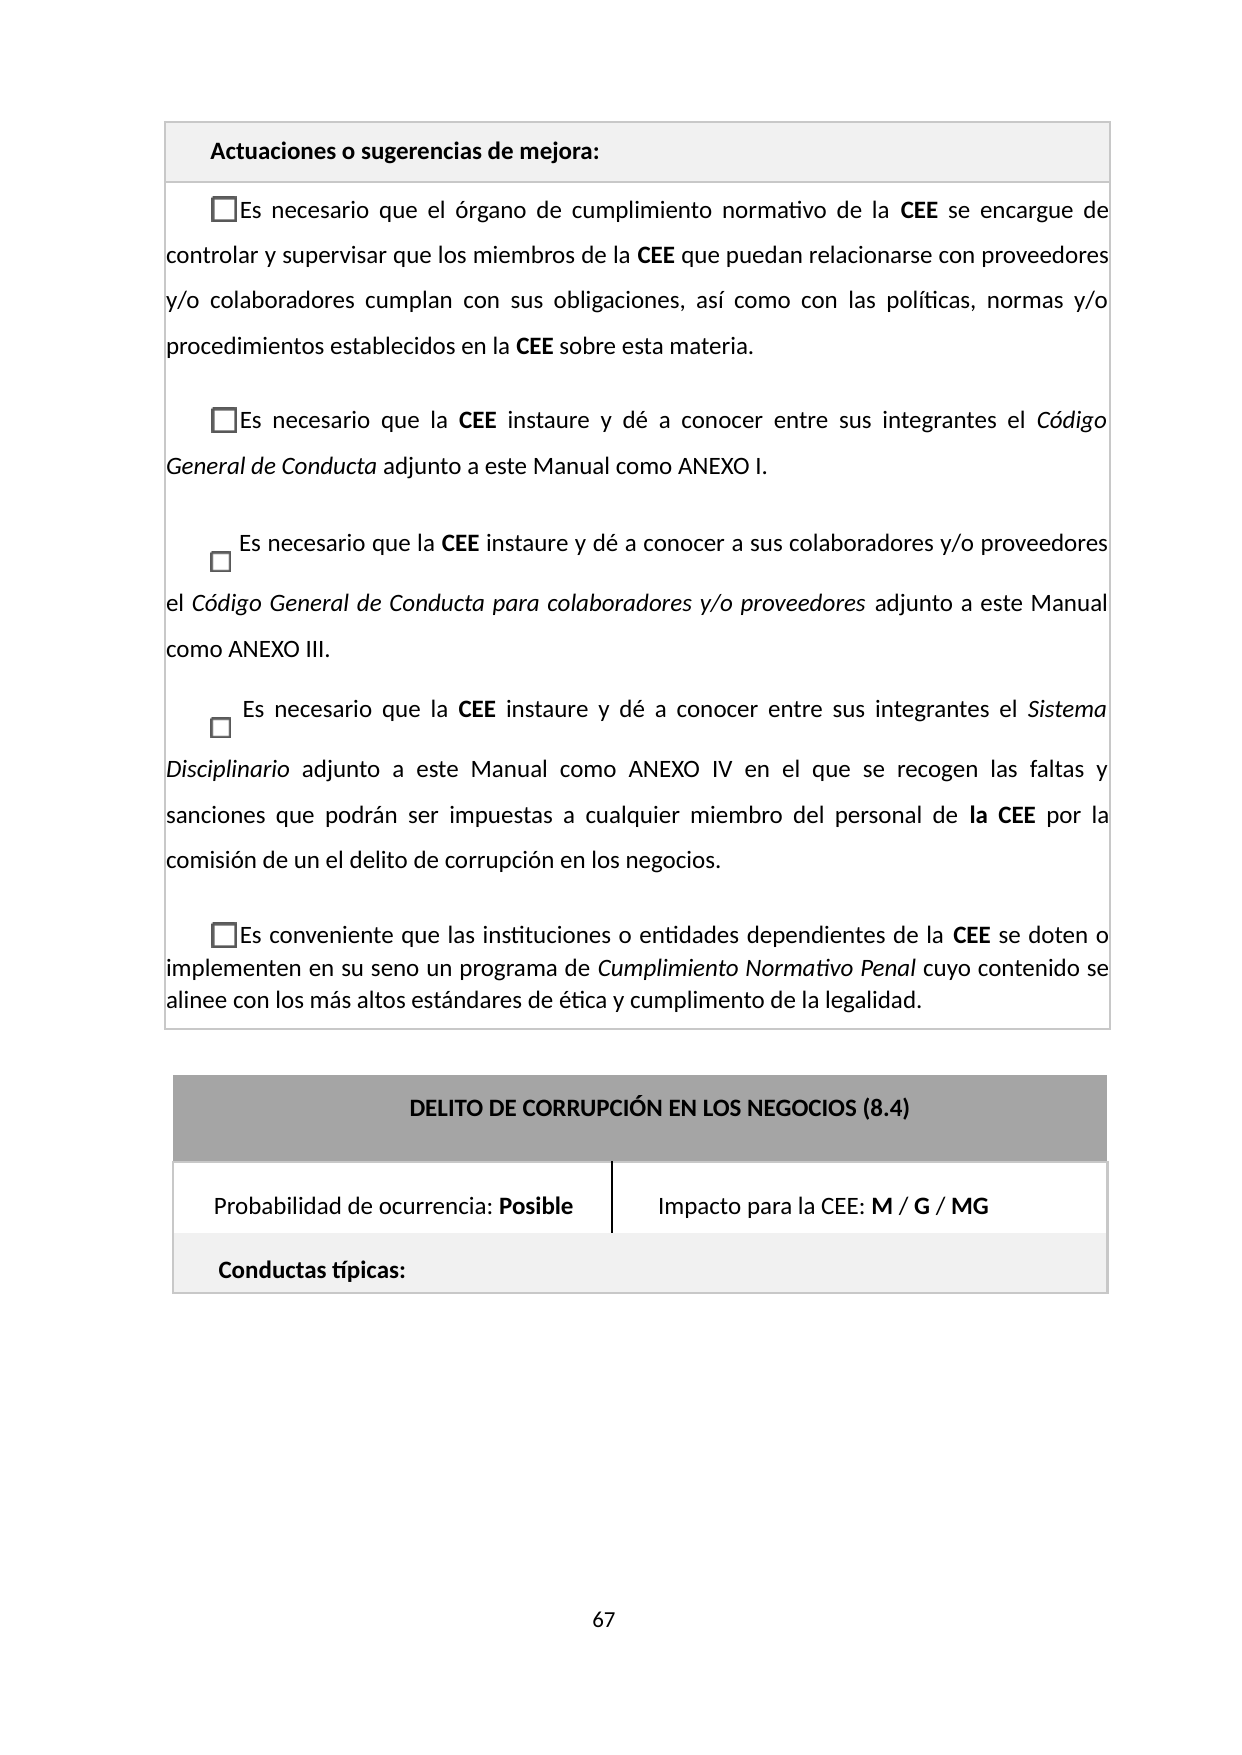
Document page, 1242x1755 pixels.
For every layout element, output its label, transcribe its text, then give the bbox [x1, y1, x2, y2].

table_cell Impacto para la CEE: M / G / MG [613, 1163, 1106, 1233]
table_cell Es necesario que el órgano de cumplimiento normativo de la CEE se encargue de controlar y supervisar que los miembros de la CEE que puedan relacionarse con proveedores y/o colaboradores cumplan con sus obligaciones, así como con las políticas, normas y/o procedimientos establecidos en la CEE sobre esta materia. Es necesario que la CEE instaure y dé a conocer entre sus integrantes el Código General de Conducta adjunto a este Manual como ANEXO I. Es necesario que la CEE instaure y dé a conocer a sus colaboradores y/o proveedores el Código General de Conducta para colaboradores y/o proveedores adjunto a este Manual como ANEXO III. Es necesario que la CEE instaure y dé a conocer entre sus integrantes el Sistema Disciplinario adjunto a este Manual como ANEXO IV en el que se recogen las faltas y sanciones que podrán ser impuestas a cualquier miembro del personal de la CEE por la comisión de un el delito de corrupción en los negocios. Es conveniente que las instituciones o entidades dependientes de la CEE se doten o implementen en su seno un programa de Cumplimiento Normativo Penal cuyo contenido se alinee con los más altos estándares de ética y cumplimento de la legalidad. [166, 183, 1109, 1028]
table_header Actuaciones o sugerencias de mejora: [166, 123, 1109, 181]
table_cell Conductas típicas: [174, 1233, 1106, 1292]
table_header DELITO DE CORRUPCIÓN EN LOS NEGOCIOS (8.4) [173, 1075, 1107, 1161]
table_cell Probabilidad de ocurrencia: Posible [174, 1163, 611, 1233]
